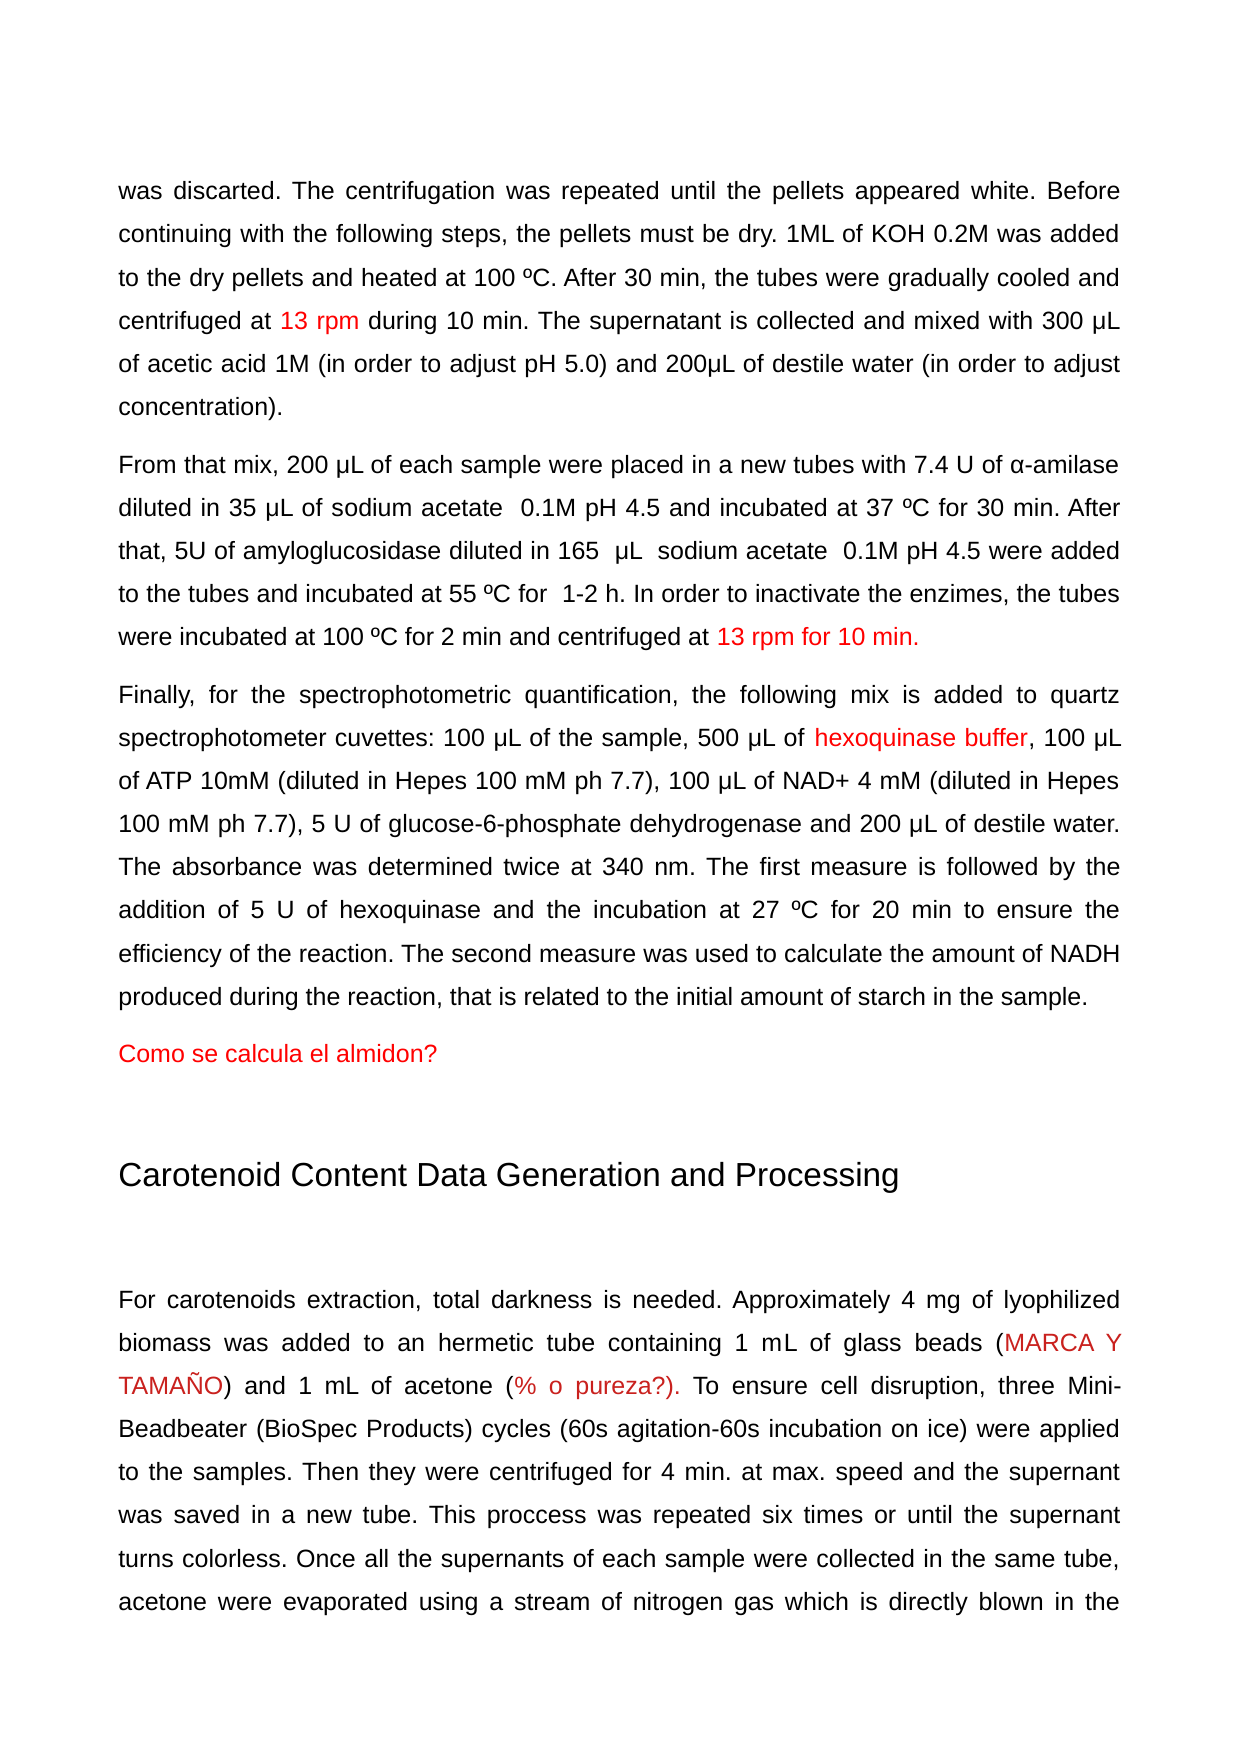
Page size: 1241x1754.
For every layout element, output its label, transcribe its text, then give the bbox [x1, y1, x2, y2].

text Carotenoid Content Data Generation and Processing [118, 1155, 1122, 1193]
text Finally, for the spectrophotometric quantification, the following mix is added to quartz spectrophotometer cuvettes: 100 μL of the sample, 500 μL of hexoquinase buffer, 100 μL of ATP 10mM (diluted in Hepes 100 mM ph 7.7), 100 μL of NAD+ 4 mM (diluted in Hepes 100 mM ph 7.7), 5 U of glucose-6-phosphate dehydrogenase and 200 μL of destile water. The absorbance was determined twice at 340 nm. The first measure is followed by the addition of 5 U of hexoquinase and the incubation at 27 ºC for 20 min to ensure the efficiency of the reaction. The second measure was used to calculate the amount of NADH produced during the reaction, that is related to the initial amount of starch in the sample. [118, 680, 1122, 1011]
text was discarted. The centrifugation was repeated until the pellets appeared white. Before continuing with the following steps, the pellets must be dry. 1ML of KOH 0.2M was added to the dry pellets and heated at 100 ºC. After 30 min, the tubes were gradually cooled and centrifuged at 13 rpm during 10 min. The supernatant is collected and mixed with 300 μL of acetic acid 1M (in order to adjust pH 5.0) and 200μL of destile water (in order to adjust concentration). [118, 176, 1122, 421]
text Como se calcula el almidon? [118, 1039, 1122, 1068]
text From that mix, 200 μL of each sample were placed in a new tubes with 7.4 U of α-amilase diluted in 35 μL of sodium acetate 0.1M pH 4.5 and incubated at 37 ºC for 30 min. After that, 5U of amyloglucosidase diluted in 165 μL sodium acetate 0.1M pH 4.5 were added to the tubes and incubated at 55 ºC for 1-2 h. In order to inactivate the enzimes, the tubes were incubated at 100 ºC for 2 min and centrifuged at 13 rpm for 10 min. [118, 450, 1122, 651]
text For carotenoids extraction, total darkness is needed. Approximately 4 mg of lyophilized biomass was added to an hermetic tube containing 1 mL of glass beads (MARCA Y TAMAÑO) and 1 mL of acetone (% o pureza?). To ensure cell disruption, three Mini-Beadbeater (BioSpec Products) cycles (60s agitation-60s incubation on ice) were applied to the samples. Then they were centrifuged for 4 min. at max. speed and the supernant was saved in a new tube. This proccess was repeated six times or until the supernant turns colorless. Once all the supernants of each sample were collected in the same tube, acetone were evaporated using a stream of nitrogen gas which is directly blown in the [118, 1285, 1122, 1615]
